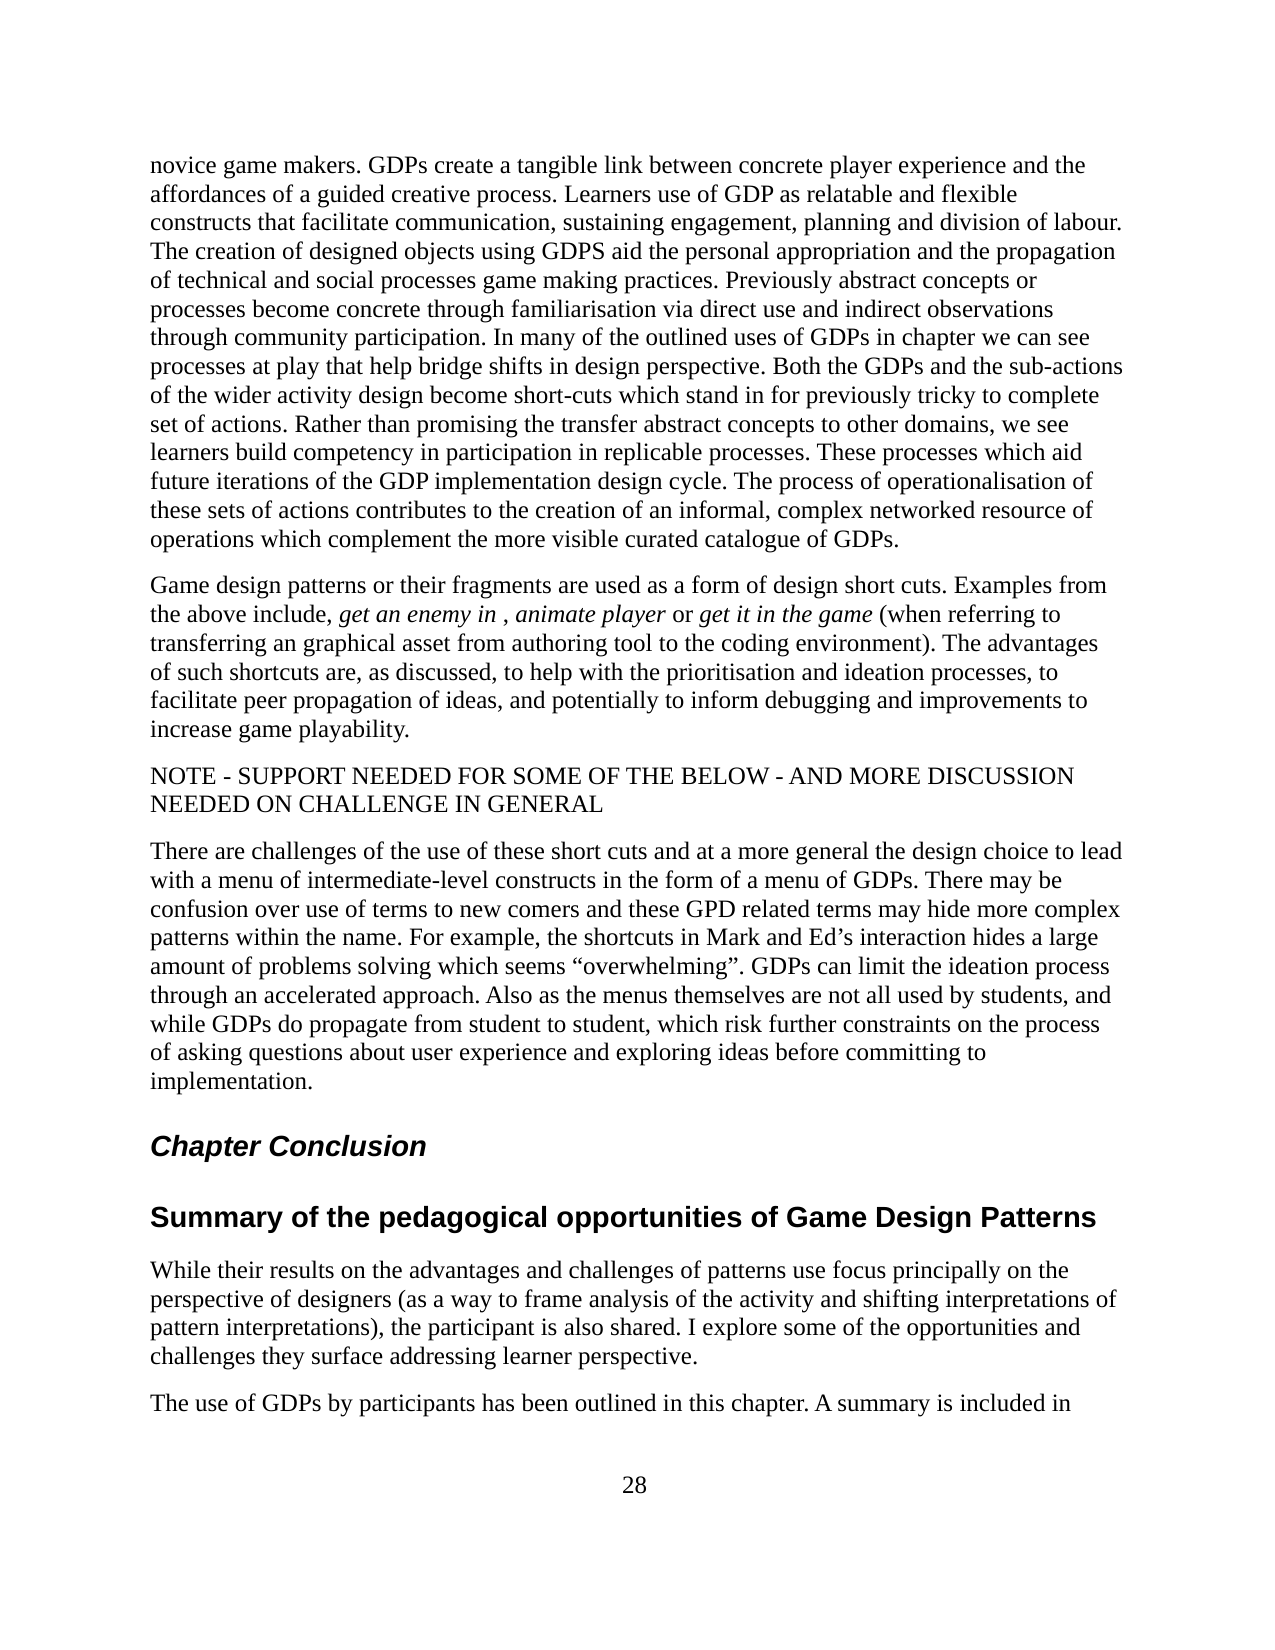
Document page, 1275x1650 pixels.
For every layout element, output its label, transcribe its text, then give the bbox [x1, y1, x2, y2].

subtitle Chapter Conclusion [150, 1129, 1125, 1162]
text While their results on the advantages and challenges of patterns use focus principally on the perspective of designers (as a way to frame analysis of the activity and shifting interpretations of pattern interpretations), the participant is also shared. I explore some of the opportunities and challenges they surface addressing learner perspective. [150, 1255, 1125, 1370]
subtitle Summary of the pedagogical opportunities of Game Design Patterns [150, 1200, 1125, 1233]
text novice game makers. GDPs create a tangible link between concrete player experience and the affordances of a guided creative process. Learners use of GDP as relatable and flexible constructs that facilitate communication, sustaining engagement, planning and division of labour. The creation of designed objects using GDPS aid the personal appropriation and the propagation of technical and social processes game making practices. Previously abstract concepts or processes become concrete through familiarisation via direct use and indirect observations through community participation. In many of the outlined uses of GDPs in chapter we can see processes at play that help bridge shifts in design perspective. Both the GDPs and the sub-actions of the wider activity design become short-cuts which stand in for previously tricky to complete set of actions. Rather than promising the transfer abstract concepts to other domains, we see learners build competency in participation in replicable processes. These processes which aid future iterations of the GDP implementation design cycle. The process of operationalisation of these sets of actions contributes to the creation of an informal, complex networked resource of operations which complement the more visible curated catalogue of GDPs. [150, 150, 1125, 552]
text There are challenges of the use of these short cuts and at a more general the design choice to lead with a menu of intermediate-level constructs in the form of a menu of GDPs. There may be confusion over use of terms to new comers and these GPD related terms may hide more complex patterns within the name. For example, the shortcuts in Mark and Ed’s interaction hides a large amount of problems solving which seems “overwhelming”. GDPs can limit the ideation process through an accelerated approach. Also as the menus themselves are not all used by students, and while GDPs do propagate from student to student, which risk further constraints on the process of asking questions about user experience and exploring ideas before committing to implementation. [150, 836, 1125, 1095]
text Game design patterns or their fragments are used as a form of design short cuts. Examples from the above include, get an enemy in , animate player or get it in the game (when referring to transferring an graphical asset from authoring tool to the coding environment). The advantages of such shortcuts are, as discussed, to help with the prioritisation and ideation processes, to facilitate peer propagation of ideas, and potentially to inform debugging and improvements to increase game playability. [150, 570, 1125, 743]
text NOTE - SUPPORT NEEDED FOR SOME OF THE BELOW - AND MORE DISCUSSION NEEDED ON CHALLENGE IN GENERAL [150, 761, 1125, 818]
text The use of GDPs by participants has been outlined in this chapter. A summary is included in [150, 1388, 1125, 1417]
